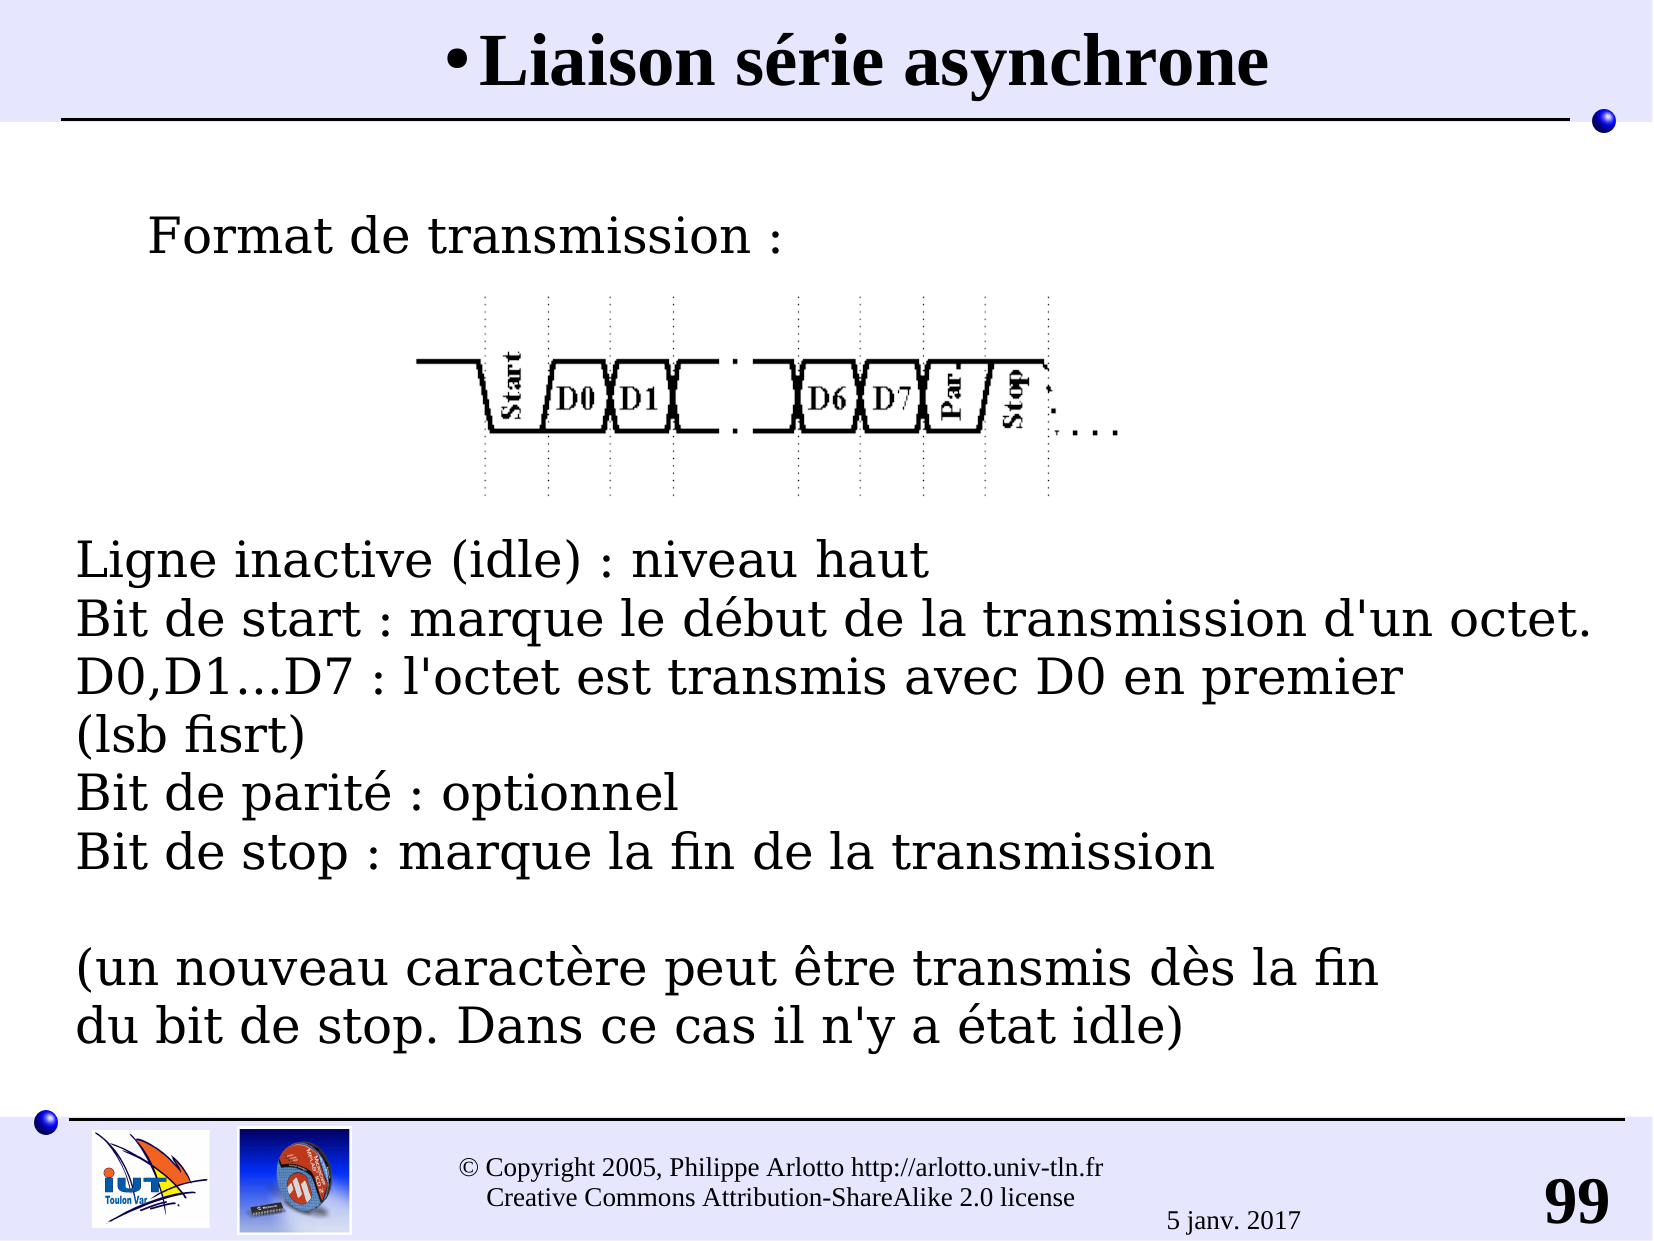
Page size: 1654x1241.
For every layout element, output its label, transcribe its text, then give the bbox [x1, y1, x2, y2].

title Liaison série asynchrone [95, 11, 1585, 110]
text_box Ligne inactive (idle) : niveau haut Bit de start : marque le début de la transmission d'un octet. D0,D1...D7 : l'octet est transmis avec D0 en premier (lsb fisrt) Bit de parité : optionnel Bit de stop : marque la fin de la transmission (un nouveau caractère peut être transmis dès la fin du bit de stop. Dans ce cas il n'y a état idle) [75, 531, 1595, 1056]
text_box Format de transmission : [147, 206, 786, 265]
picture [237, 1126, 352, 1235]
picture [413, 295, 1123, 502]
